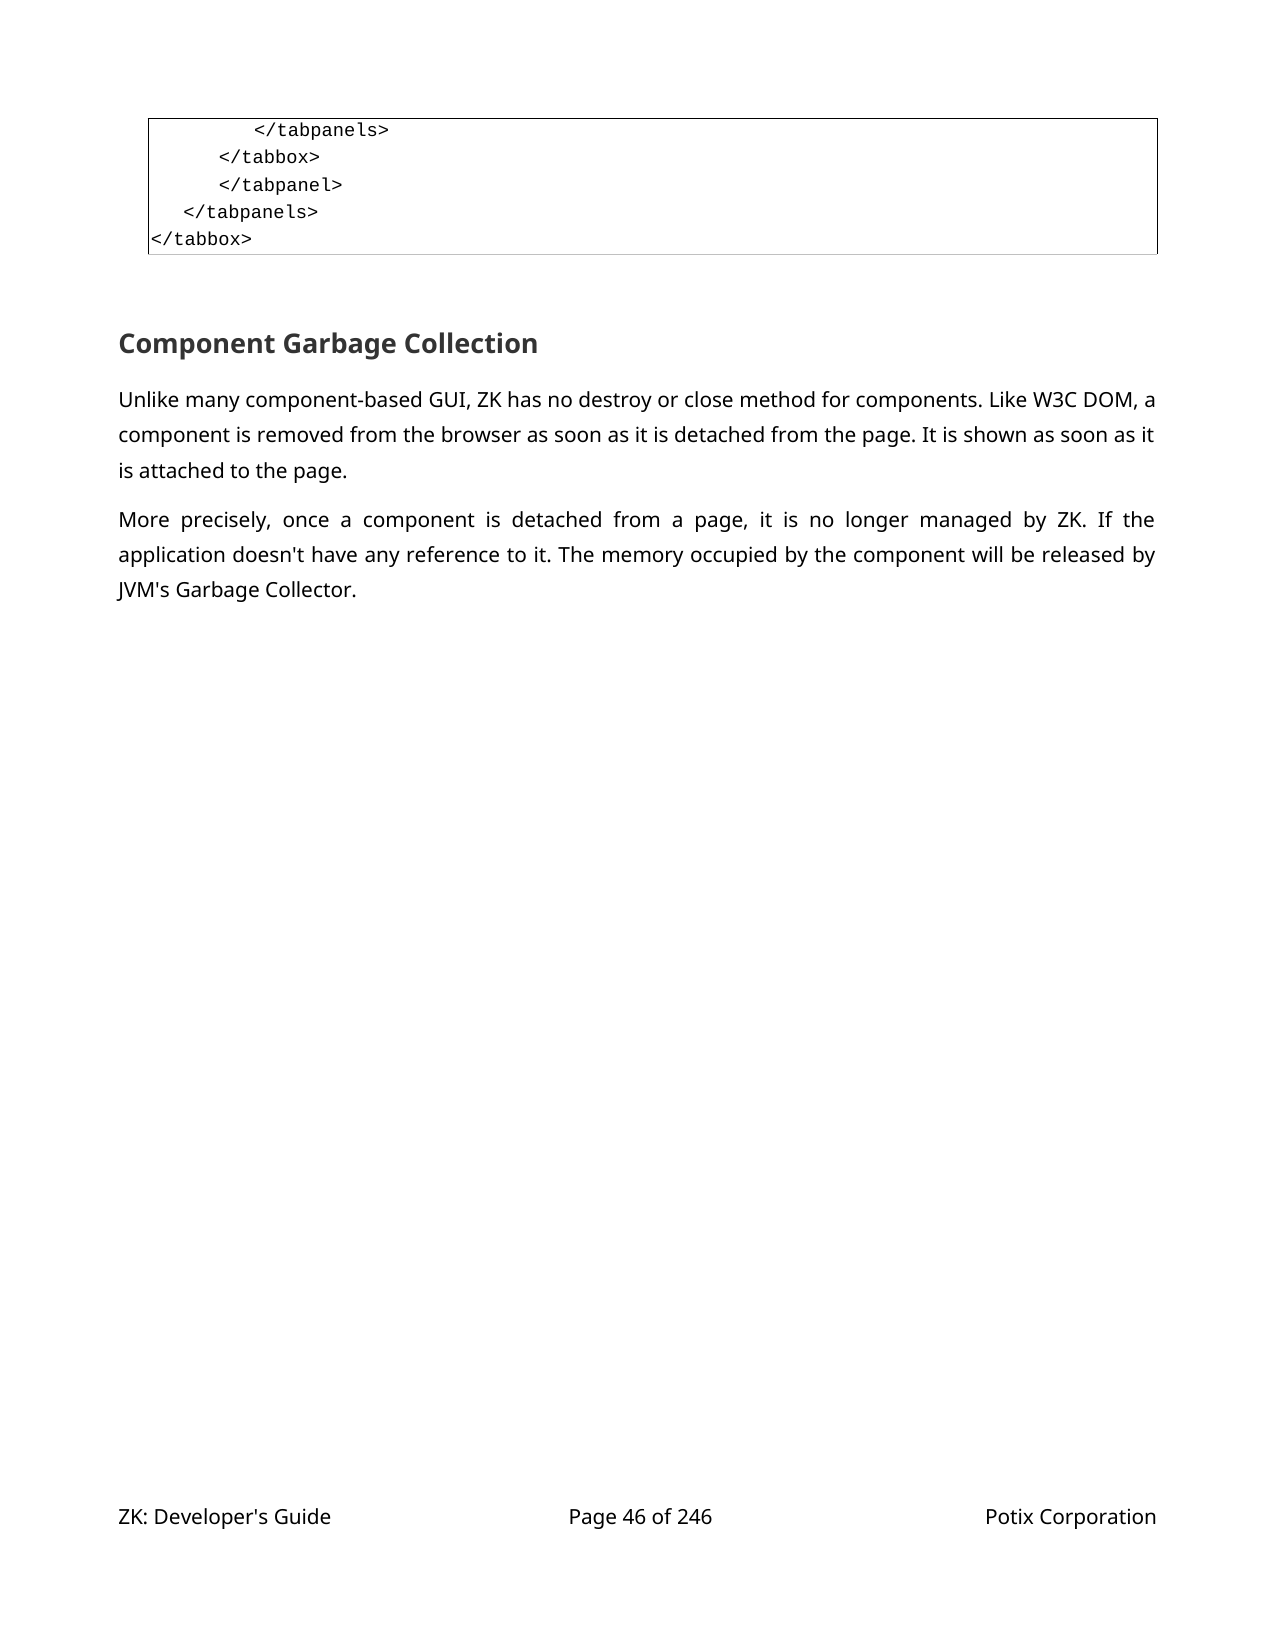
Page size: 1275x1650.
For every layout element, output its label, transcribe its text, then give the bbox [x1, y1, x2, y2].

text </tabbox> [149, 145, 1157, 169]
text Unlike many component-based GUI, ZK has no destroy or close method for components. Like W3C DOM, a component is removed from the browser as soon as it is detached from the page. It is shown as soon as it is attached to the page. [118, 385, 1157, 484]
text </tabpanels> [149, 200, 1157, 224]
text </tabpanels> [149, 119, 1157, 142]
subtitle Component Garbage Collection [118, 325, 1157, 362]
text </tabpanel> [149, 172, 1157, 197]
text More precisely, once a component is detached from a page, it is no longer managed by ZK. If the application doesn't have any reference to it. The memory occupied by the component will be released by JVM's Garbage Collector. [118, 505, 1157, 603]
text </tabbox> [149, 227, 1157, 254]
